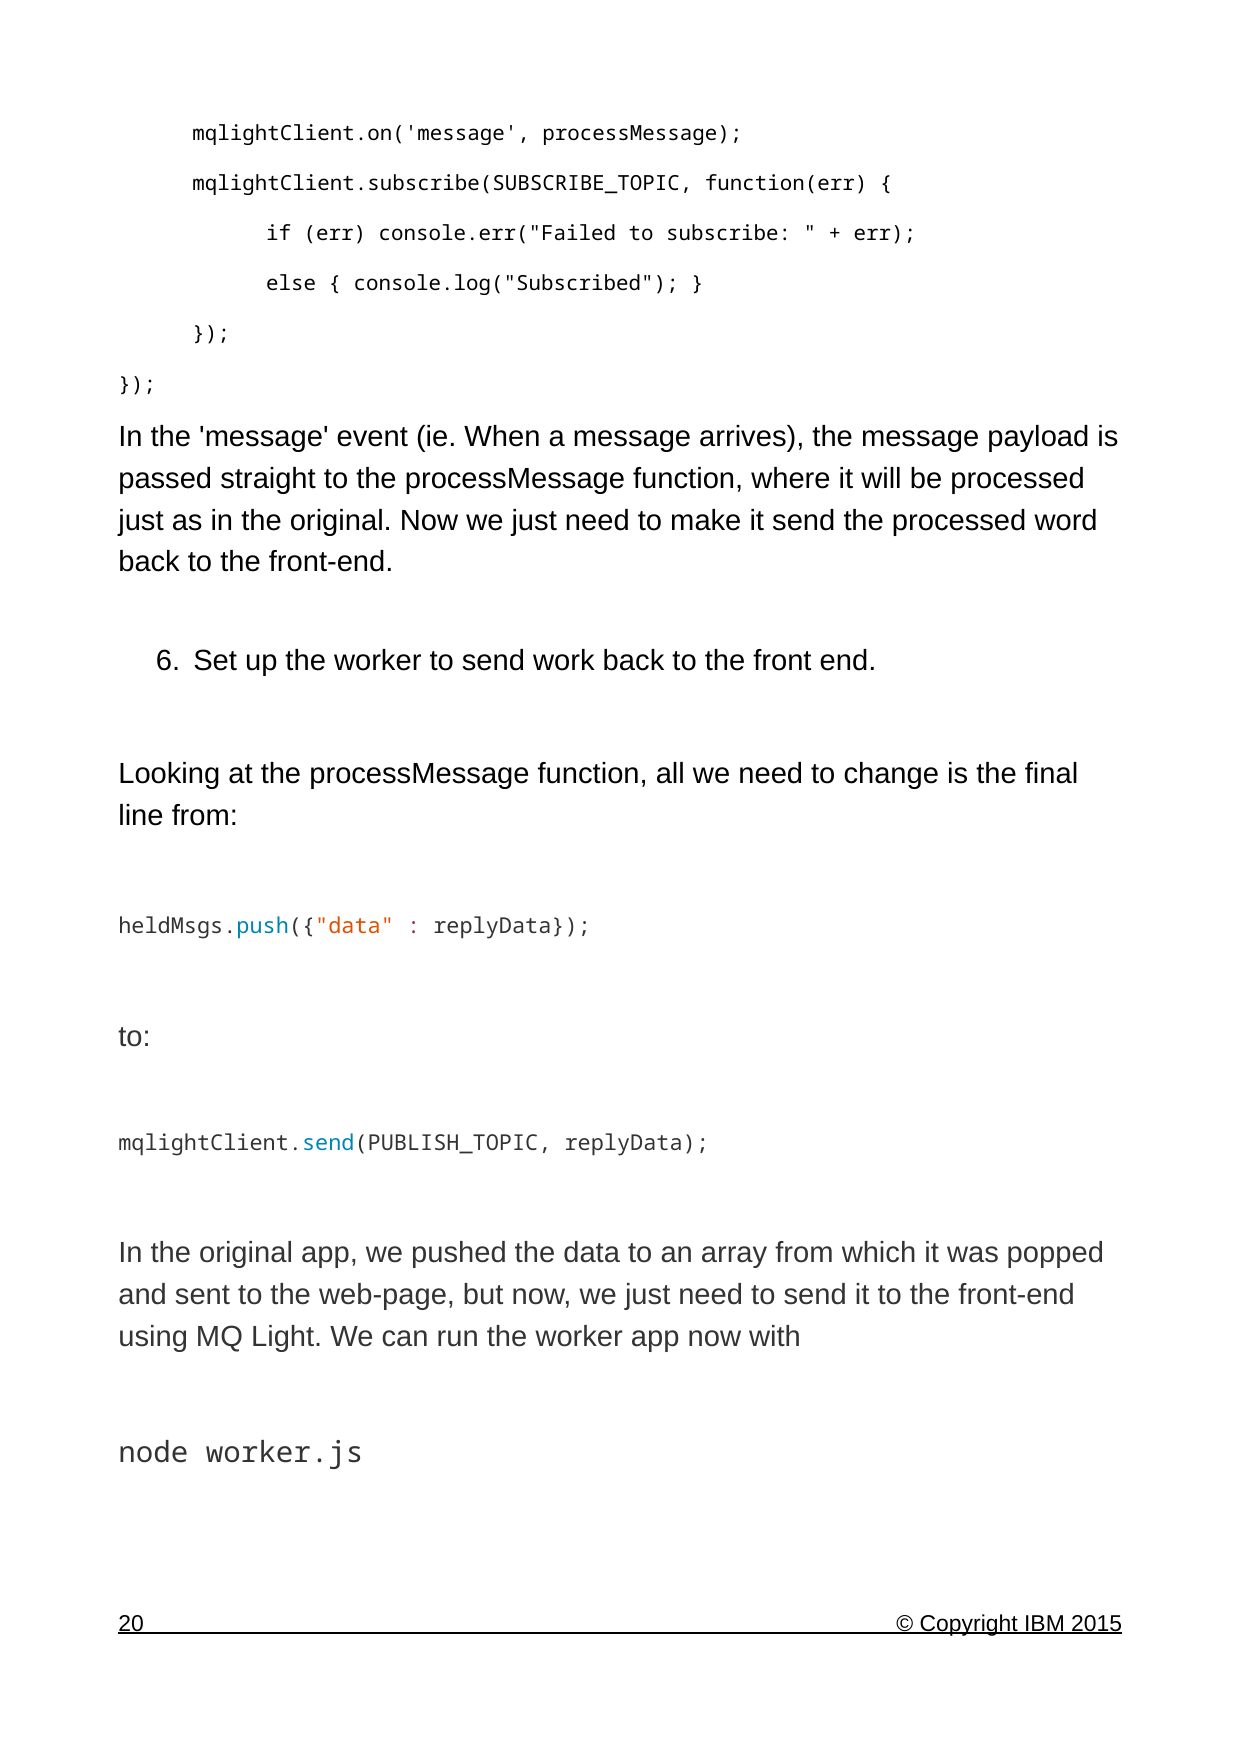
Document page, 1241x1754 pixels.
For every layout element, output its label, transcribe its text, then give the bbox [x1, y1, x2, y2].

text Looking at the processMessage function, all we need to change is the final line from: [118, 756, 1122, 831]
text to: [118, 1019, 1122, 1052]
text if (err) console.err("Failed to subscribe: " + err); [118, 218, 1122, 247]
text mqlightClient.send(PUBLISH_TOPIC, replyData); [118, 1127, 1122, 1157]
list Set up the worker to send work back to the front end. [156, 643, 1122, 676]
text mqlightClient.subscribe(SUBSCRIBE_TOPIC, function(err) { [118, 168, 1122, 197]
text mqlightClient.on('message', processMessage); [118, 118, 1122, 147]
text }); [118, 318, 1122, 347]
text heldMsgs.push({"data" : replyData}); [118, 910, 1122, 940]
text In the 'message' event (ie. When a message arrives), the message payload is passed straight to the processMessage function, where it will be processed just as in the original. Now we just need to make it send the processed word back to the front-end. [118, 419, 1122, 578]
text }); [118, 369, 1122, 397]
text else { console.log("Subscribed"); } [118, 268, 1122, 297]
text In the original app, we pushed the data to an array from which it was popped and sent to the web-page, but now, we just need to send it to the front-end using MQ Light. We can run the worker app now with [118, 1235, 1122, 1352]
text node worker.js [118, 1432, 1122, 1471]
